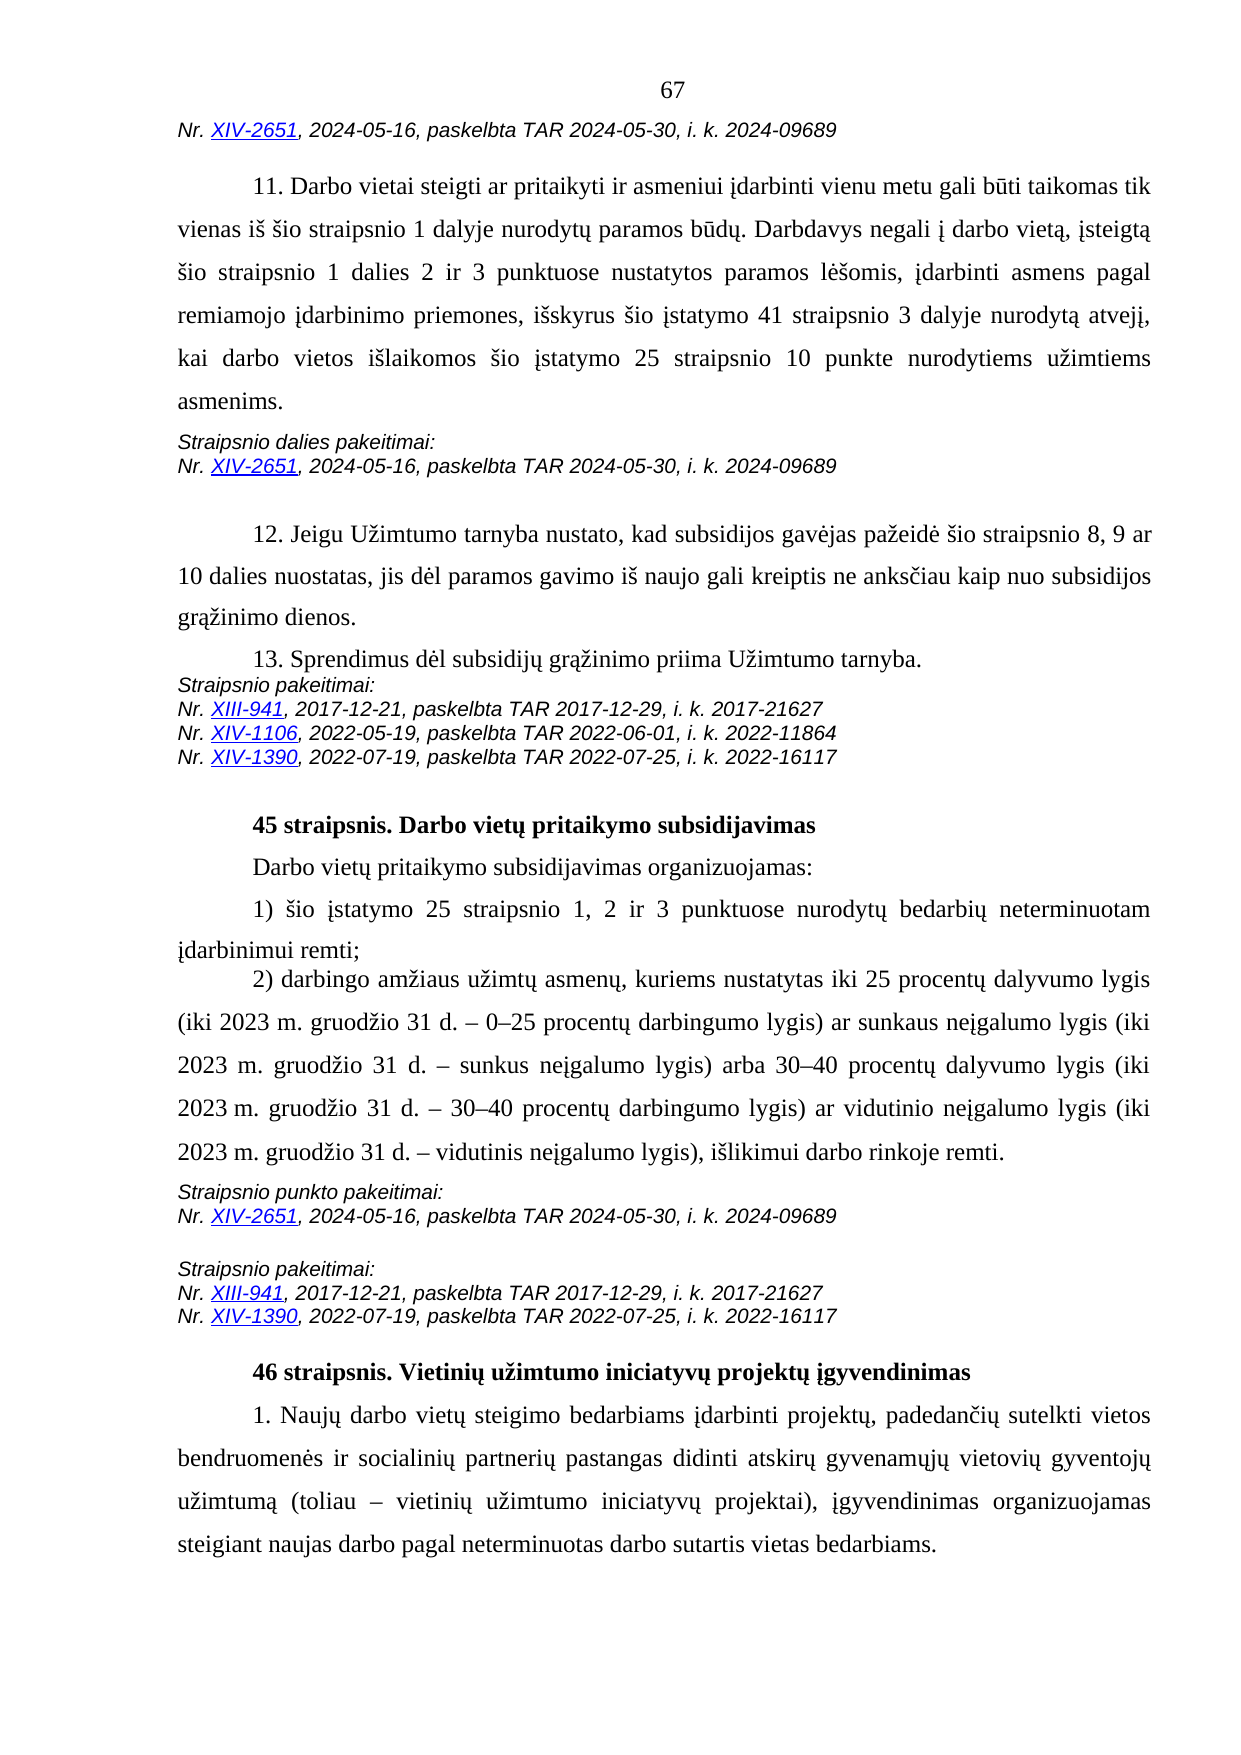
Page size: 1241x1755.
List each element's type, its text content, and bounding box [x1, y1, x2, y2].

text 1) šio įstatymo 25 straipsnio 1, 2 ir 3 punktuose nurodytų bedarbių neterminuotam įdarbinimui remti; [177, 881, 1152, 964]
text Nr. XIV-1390, 2022-07-19, paskelbta TAR 2022-07-25, i. k. 2022-16117 [177, 745, 1152, 769]
text Nr. XIV-2651, 2024-05-16, paskelbta TAR 2024-05-30, i. k. 2024-09689 [177, 118, 1152, 142]
text Straipsnio punkto pakeitimai: [177, 1180, 1152, 1204]
text Straipsnio dalies pakeitimai: [177, 429, 1152, 453]
text 2) darbingo amžiaus užimtų asmenų, kuriems nustatytas iki 25 procentų dalyvumo lygis (iki 2023 m. gruodžio 31 d. – 0–25 procentų darbingumo lygis) ar sunkaus neįgalumo lygis (iki 2023 m. gruodžio 31 d. – sunkus neįgalumo lygis) arba 30–40 procentų dalyvumo lygis (iki 2023 m. gruodžio 31 d. – 30–40 procentų darbingumo lygis) ar vidutinio neįgalumo lygis (iki 2023 m. gruodžio 31 d. – vidutinis neįgalumo lygis), išlikimui darbo rinkoje remti. [177, 964, 1152, 1165]
text 1. Naujų darbo vietų steigimo bedarbiams įdarbinti projektų, padedančių sutelkti vietos bendruomenės ir socialinių partnerių pastangas didinti atskirų gyvenamųjų vietovių gyventojų užimtumą (toliau – vietinių užimtumo iniciatyvų projektai), įgyvendinimas organizuojamas steigiant naujas darbo pagal neterminuotas darbo sutartis vietas bedarbiams. [177, 1400, 1152, 1558]
text Straipsnio pakeitimai: [177, 1256, 1152, 1280]
text Nr. XIII-941, 2017-12-21, paskelbta TAR 2017-12-29, i. k. 2017-21627 [177, 697, 1152, 721]
text Nr. XIV-2651, 2024-05-16, paskelbta TAR 2024-05-30, i. k. 2024-09689 [177, 453, 1152, 477]
text 12. Jeigu Užimtumo tarnyba nustato, kad subsidijos gavėjas pažeidė šio straipsnio 8, 9 ar 10 dalies nuostatas, jis dėl paramos gavimo iš naujo gali kreiptis ne anksčiau kaip nuo subsidijos grąžinimo dienos. [177, 506, 1152, 631]
text Darbo vietų pritaikymo subsidijavimas organizuojamas: [177, 839, 1152, 881]
text Straipsnio pakeitimai: [177, 673, 1152, 697]
text Nr. XIII-941, 2017-12-21, paskelbta TAR 2017-12-29, i. k. 2017-21627 [177, 1280, 1152, 1304]
text Nr. XIV-1390, 2022-07-19, paskelbta TAR 2022-07-25, i. k. 2022-16117 [177, 1304, 1152, 1328]
text 11. Darbo vietai steigti ar pritaikyti ir asmeniui įdarbinti vienu metu gali būti taikomas tik vienas iš šio straipsnio 1 dalyje nurodytų paramos būdų. Darbdavys negali į darbo vietą, įsteigtą šio straipsnio 1 dalies 2 ir 3 punktuose nustatytos paramos lėšomis, įdarbinti asmens pagal remiamojo įdarbinimo priemones, išskyrus šio įstatymo 41 straipsnio 3 dalyje nurodytą atvejį, kai darbo vietos išlaikomos šio įstatymo 25 straipsnio 10 punkte nurodytiems užimtiems asmenims. [177, 171, 1152, 415]
text Nr. XIV-1106, 2022-05-19, paskelbta TAR 2022-06-01, i. k. 2022-11864 [177, 721, 1152, 745]
text 13. Sprendimus dėl subsidijų grąžinimo priima Užimtumo tarnyba. [177, 631, 1152, 673]
text 46 straipsnis. Vietinių užimtumo iniciatyvų projektų įgyvendinimas [177, 1357, 1152, 1386]
text 45 straipsnis. Darbo vietų pritaikymo subsidijavimas [177, 797, 1152, 839]
text Nr. XIV-2651, 2024-05-16, paskelbta TAR 2024-05-30, i. k. 2024-09689 [177, 1204, 1152, 1228]
